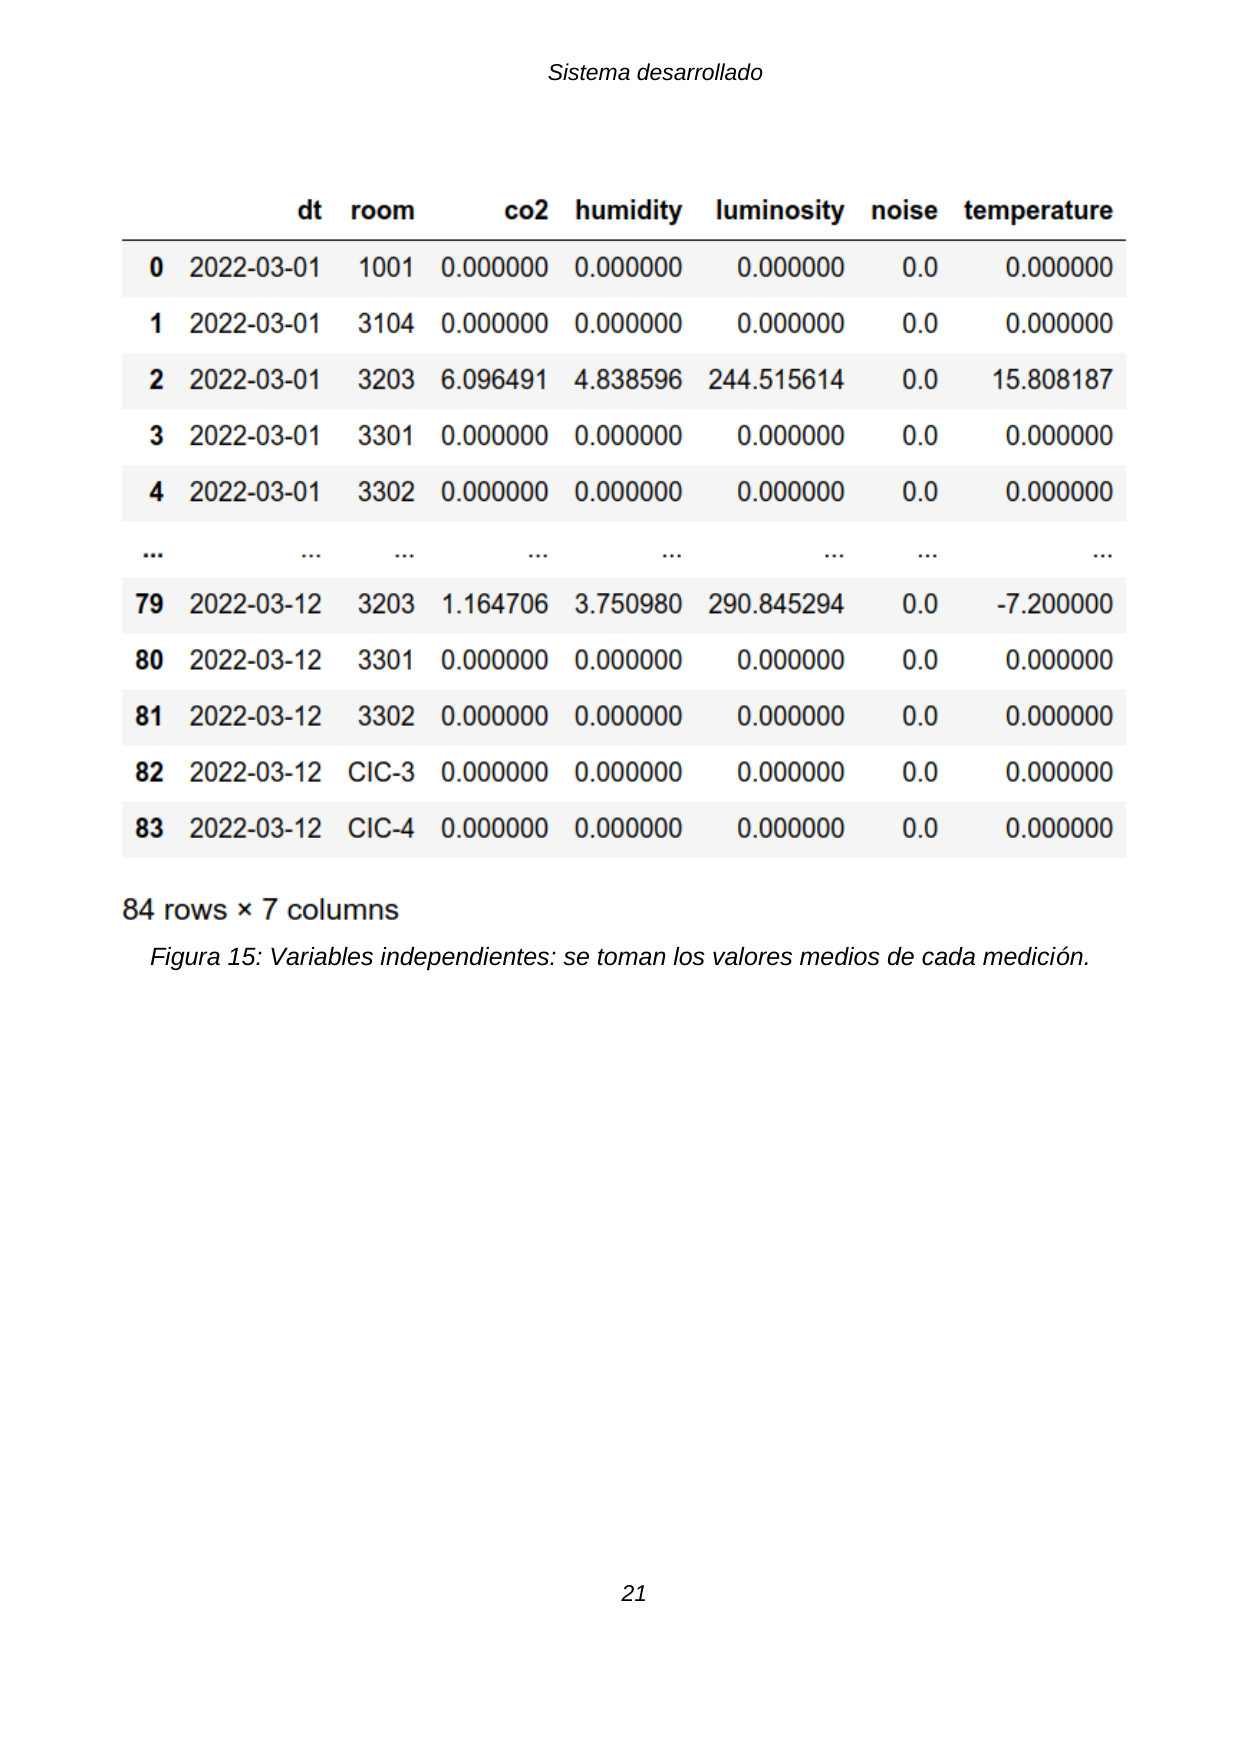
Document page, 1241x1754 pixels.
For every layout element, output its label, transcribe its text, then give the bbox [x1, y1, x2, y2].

picture [108, 163, 1142, 930]
text Figura 15: Variables independientes: se toman los valores medios de cada medición. [108, 930, 1142, 971]
